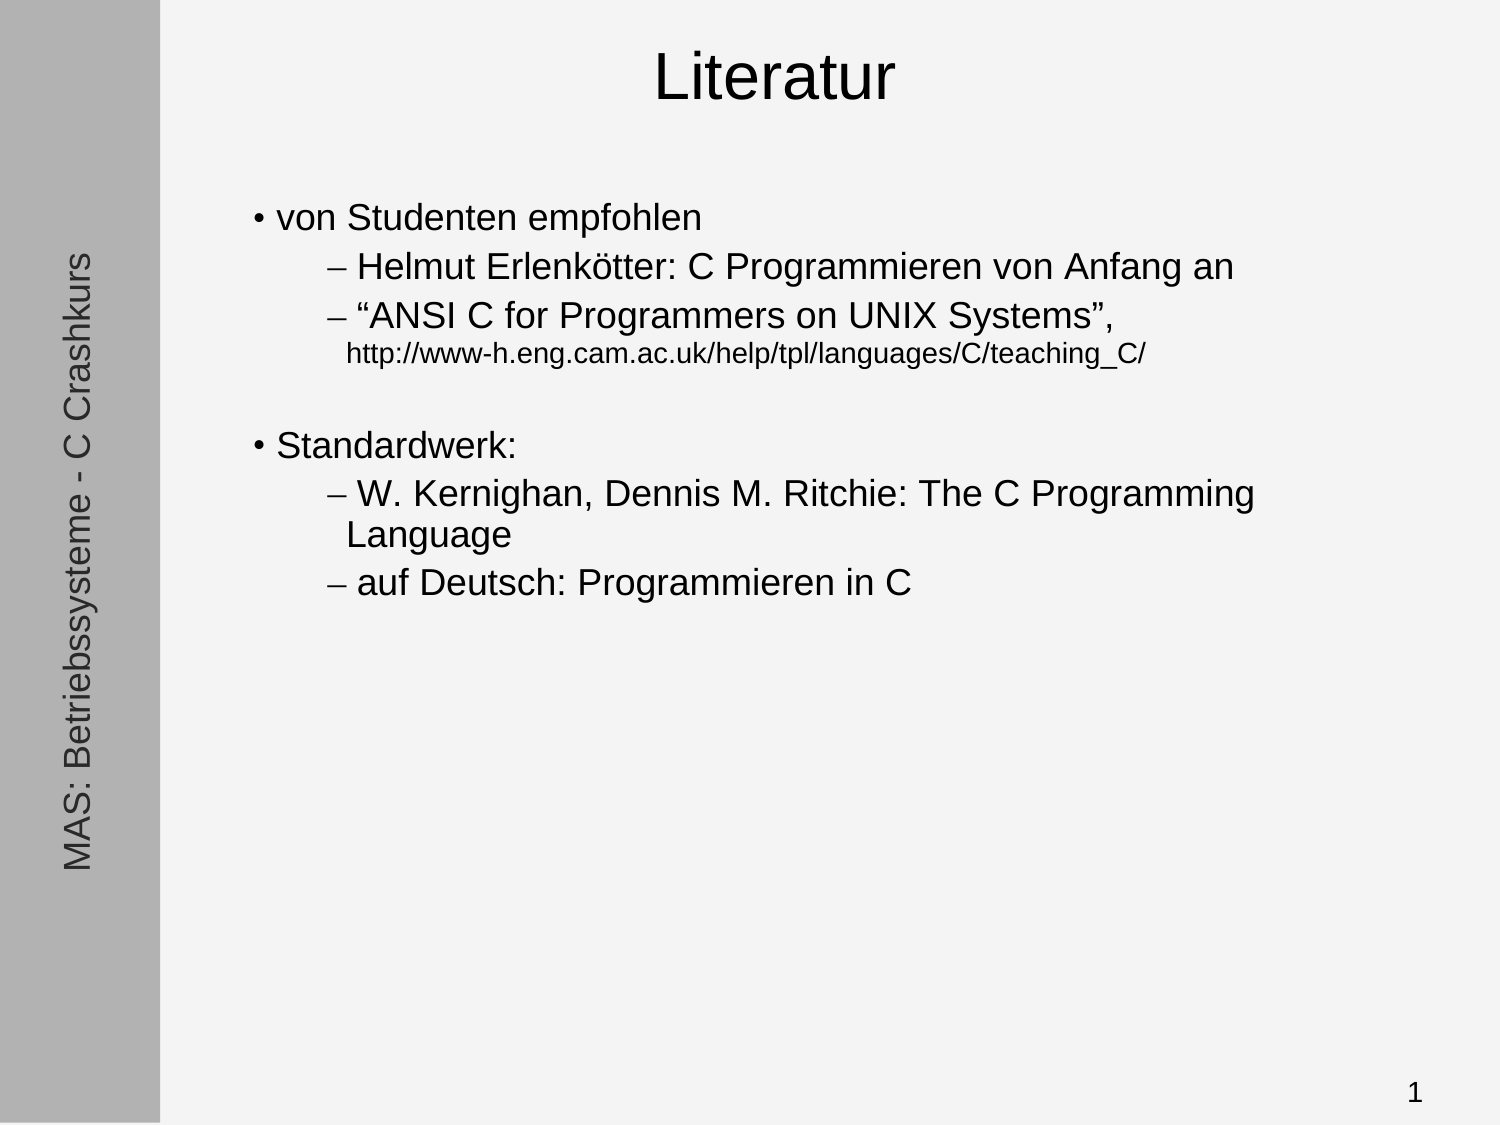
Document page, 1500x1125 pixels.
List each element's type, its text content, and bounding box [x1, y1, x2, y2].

text_box Literatur [415, 27, 1136, 122]
text_box [212, 162, 1460, 325]
text_box von Studenten empfohlen Helmut Erlenkötter: C Programmieren von Anfang an “ANSI C for Programmers on UNIX Systems”, http://www-h.eng.cam.ac.uk/help/tpl/languages/C/teaching_C/ Standardwerk: W. Kernighan, Dennis M. Ritchie: The C Programming Language auf Deutsch: Programmieren in C [237, 187, 1447, 892]
text_box [0, 0, 160, 1122]
text_box MAS: Betriebssysteme - C Crashkurs [46, 1, 125, 1124]
text_box [1407, 1074, 1460, 1112]
